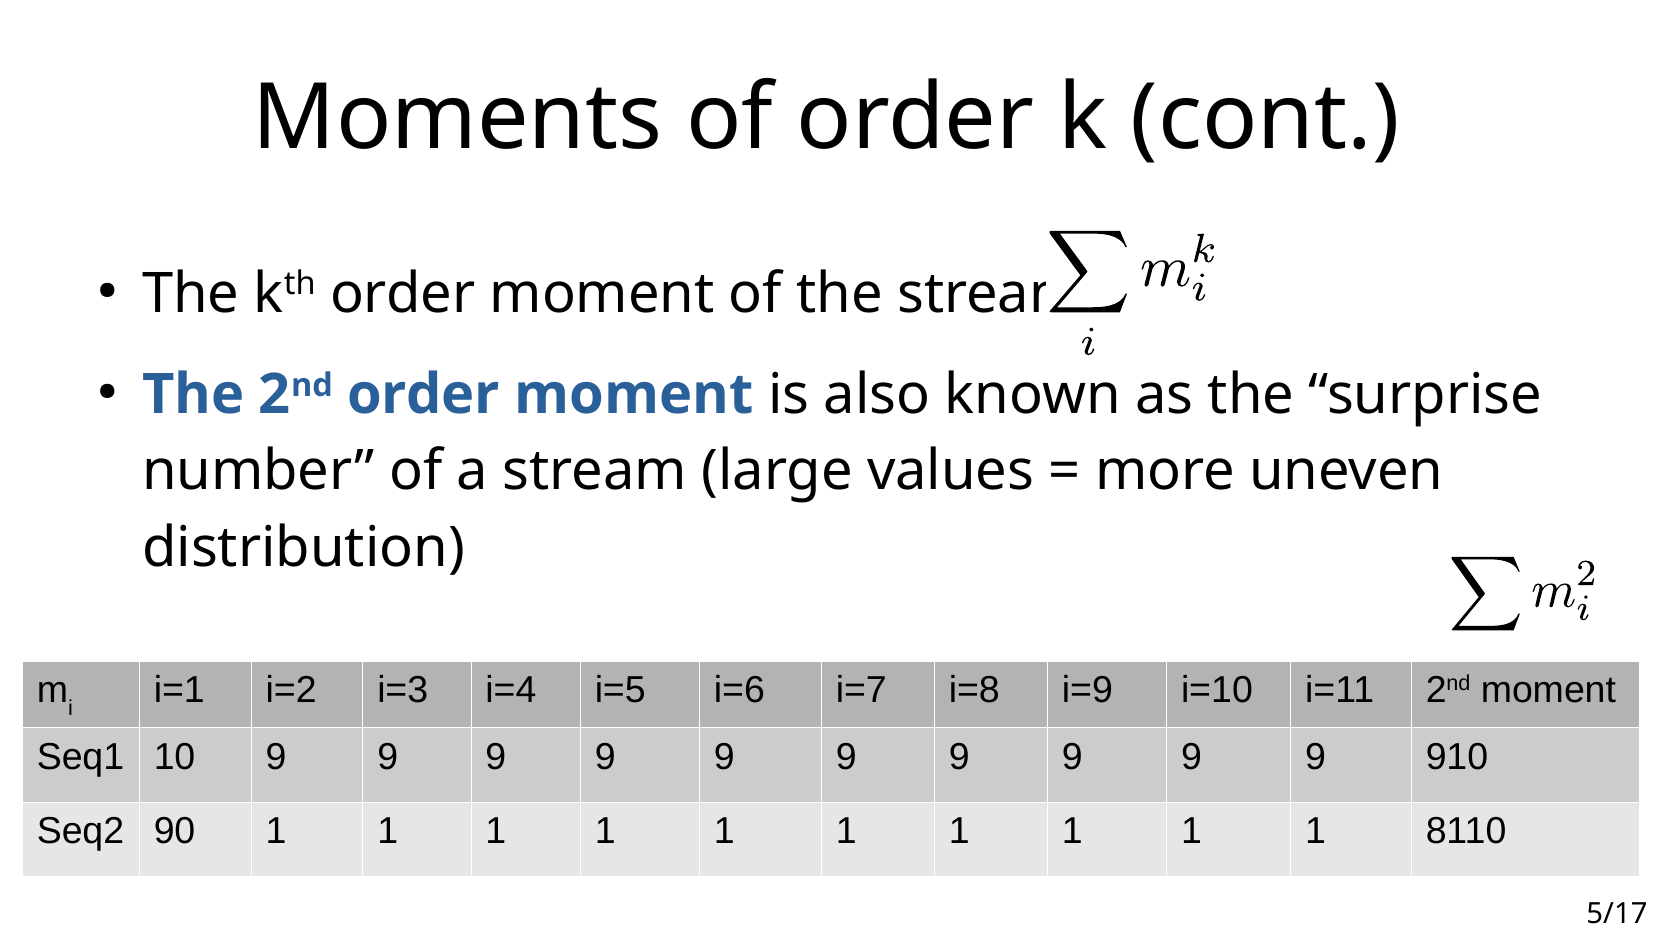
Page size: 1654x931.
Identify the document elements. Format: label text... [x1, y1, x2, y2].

table_cell 9 [252, 728, 362, 802]
table_cell 9 [1291, 728, 1411, 802]
table_cell 1 [1291, 803, 1411, 876]
table_cell 1 [1048, 803, 1166, 876]
text_box [1046, 224, 1217, 356]
table_header i=5 [581, 662, 699, 727]
table_cell Seq1 [23, 728, 139, 802]
table_cell 90 [140, 803, 251, 876]
table_cell 1 [1167, 803, 1290, 876]
table_cell 1 [822, 803, 934, 876]
table_header i=2 [252, 662, 362, 727]
table_cell 1 [472, 803, 580, 876]
table_cell 1 [700, 803, 821, 876]
table_cell 910 [1412, 728, 1639, 802]
table_header i=4 [472, 662, 580, 727]
table_header i=8 [935, 662, 1047, 727]
table_cell 1 [935, 803, 1047, 876]
table_cell 9 [1048, 728, 1166, 802]
table_cell 8110 [1412, 803, 1639, 876]
table_cell 9 [822, 728, 934, 802]
table_header i=11 [1291, 662, 1411, 727]
list The kth order moment of the stream is The 2nd order moment is also known as the “surprise number” of a stream (large values = more uneven distribution) [82, 253, 1571, 585]
table_header i=7 [822, 662, 934, 727]
table_cell 9 [935, 728, 1047, 802]
table_header i=6 [700, 662, 821, 727]
table_header i=3 [363, 662, 471, 727]
table_header i=10 [1167, 662, 1290, 727]
table_cell 9 [363, 728, 471, 802]
table_header i=9 [1048, 662, 1166, 727]
table_cell 9 [700, 728, 821, 802]
table_cell 9 [581, 728, 699, 802]
table_cell 9 [472, 728, 580, 802]
table_cell 1 [363, 803, 471, 876]
table_header 2nd moment [1412, 662, 1639, 727]
table_cell 1 [252, 803, 362, 876]
table_cell 9 [1167, 728, 1290, 802]
table_header i=1 [140, 662, 251, 727]
table_cell Seq2 [23, 803, 139, 876]
title Moments of order k (cont.) [82, 1, 1571, 226]
table_header mi [23, 662, 139, 727]
table_cell 1 [581, 803, 699, 876]
table_cell 10 [140, 728, 251, 802]
text_box [1448, 551, 1597, 636]
